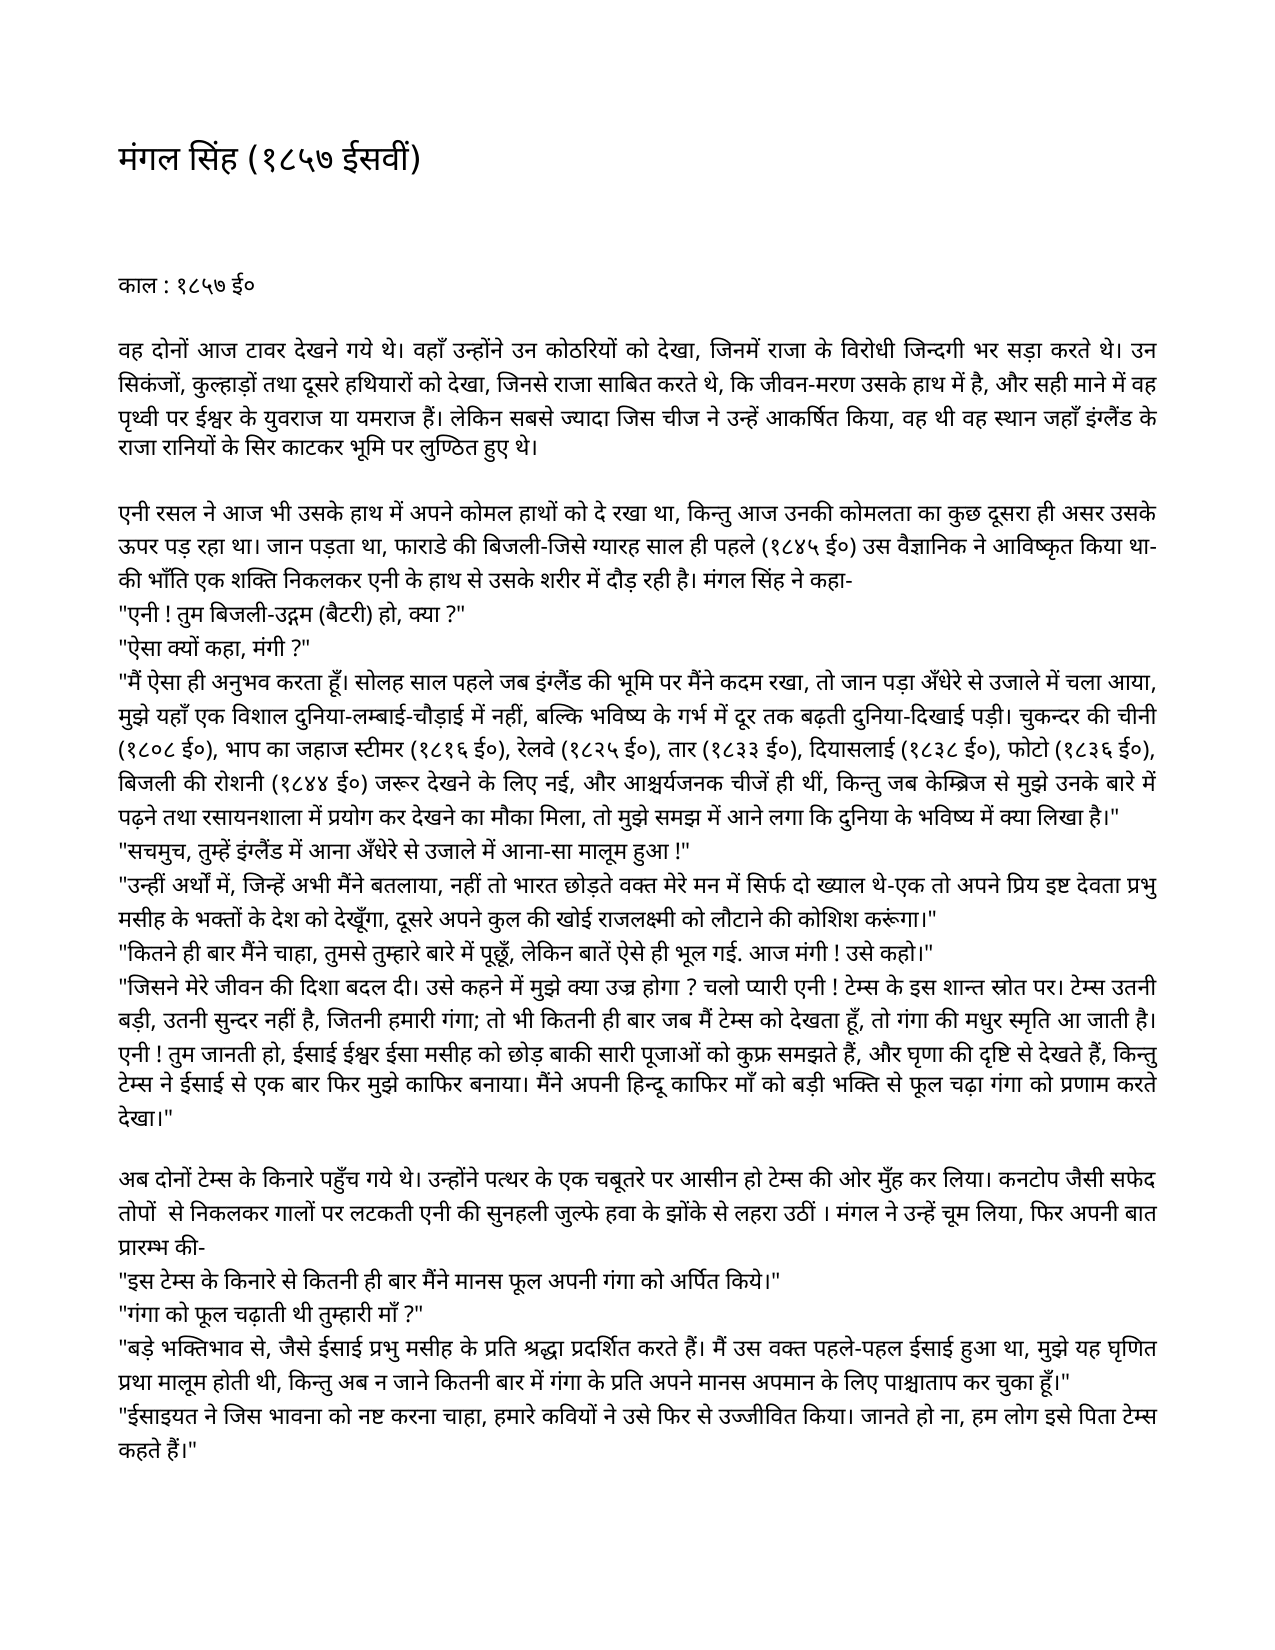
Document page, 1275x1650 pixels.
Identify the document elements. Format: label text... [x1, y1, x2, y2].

text "मैं ऐसा ही अनुभव करता हूँ। सोलह साल पहले जब इंग्लैंड की भूमि पर मैंने कदम रखा, तो जान पड़ा अँधेरे से उजाले में चला आया, मुझे यहाँ एक विशाल दुनिया-लम्बाई-चौड़ाई में नहीं, बल्कि भविष्य के गर्भ में दूर तक बढ़ती दुनिया-दिखाई पड़ी। चुकन्दर की चीनी (१८०८ ई०), भाप का जहाज स्टीमर (१८१६ ई०), रेलवे (१८२५ ई०), तार (१८३३ ई०), दियासलाई (१८३८ ई०), फोटो (१८३६ ई०), बिजली की रोशनी (१८४४ ई०) जरूर देखने के लिए नई, और आश्चर्यजनक चीजें ही थीं, किन्तु जब केम्ब्रिज से मुझे उनके बारे में पढ़ने तथा रसायनशाला में प्रयोग कर देखने का मौका मिला, तो मुझे समझ में आने लगा कि दुनिया के भविष्य में क्या लिखा है।" [118, 666, 1157, 835]
text "ऐसा क्यों कहा, मंगी ?" [118, 632, 1157, 666]
text "इस टेम्स के किनारे से कितनी ही बार मैंने मानस फूल अपनी गंगा को अर्पित किये।" [118, 1264, 1157, 1298]
text "सचमुच, तुम्हें इंग्लैंड में आना अँधेरे से उजाले में आना-सा मालूम हुआ !" [118, 835, 1157, 869]
text "गंगा को फूल चढ़ाती थी तुम्हारी माँ ?" [118, 1298, 1157, 1332]
text "एनी ! तुम बिजली-उद्गम (बैटरी) हो, क्या ?" [118, 598, 1157, 632]
text काल : १८५७ ई० [118, 269, 1157, 302]
text अब दोनों टेम्स के किनारे पहुँच गये थे। उन्होंने पत्थर के एक चबूतरे पर आसीन हो टेम्स की ओर मुँह कर लिया। कनटोप जैसी सफेद तोपों से निकलकर गालों पर लटकती एनी की सुनहली जुल्फे हवा के झोंके से लहरा उठीं । मंगल ने उन्हें चूम लिया, फिर अपनी बात प्रारम्भ की- [118, 1167, 1157, 1264]
text "जिसने मेरे जीवन की दिशा बदल दी। उसे कहने में मुझे क्या उज्र होगा ? चलो प्यारी एनी ! टेम्स के इस शान्त स्रोत पर। टेम्स उतनी बड़ी, उतनी सुन्दर नहीं है, जितनी हमारी गंगा; तो भी कितनी ही बार जब मैं टेम्स को देखता हूँ, तो गंगा की मधुर स्मृति आ जाती है। एनी ! तुम जानती हो, ईसाई ईश्वर ईसा मसीह को छोड़ बाकी सारी पूजाओं को कुफ्र समझते हैं, और घृणा की दृष्टि से देखते हैं, किन्तु टेम्स ने ईसाई से एक बार फिर मुझे काफिर बनाया। मैंने अपनी हिन्दू काफिर माँ को बड़ी भक्ति से फूल चढ़ा गंगा को प्रणाम करते देखा।" [118, 970, 1157, 1136]
subtitle मंगल सिंह (१८५७ ईसवीं) [118, 139, 1157, 184]
text "कितने ही बार मैंने चाहा, तुमसे तुम्हारे बारे में पूछूँ, लेकिन बातें ऐसे ही भूल गई. आज मंगी ! उसे कहो।" [118, 937, 1157, 970]
text "उन्हीं अर्थों में, जिन्हें अभी मैंने बतलाया, नहीं तो भारत छोड़ते वक्त मेरे मन में सिर्फ दो ख्याल थे-एक तो अपने प्रिय इष्ट देवता प्रभु मसीह के भक्तों के देश को देखूँगा, दूसरे अपने कुल की खोई राजलक्ष्मी को लौटाने की कोशिश करूंगा।" [118, 869, 1157, 937]
text एनी रसल ने आज भी उसके हाथ में अपने कोमल हाथों को दे रखा था, किन्तु आज उनकी कोमलता का कुछ दूसरा ही असर उसके ऊपर पड़ रहा था। जान पड़ता था, फाराडे की बिजली-जिसे ग्यारह साल ही पहले (१८४५ ई०) उस वैज्ञानिक ने आविष्कृत किया था-की भाँति एक शक्ति निकलकर एनी के हाथ से उसके शरीर में दौड़ रही है। मंगल सिंह ने कहा- [118, 496, 1157, 598]
text "बड़े भक्तिभाव से, जैसे ईसाई प्रभु मसीह के प्रति श्रद्धा प्रदर्शित करते हैं। मैं उस वक्त पहले-पहल ईसाई हुआ था, मुझे यह घृणित प्रथा मालूम होती थी, किन्तु अब न जाने कितनी बार में गंगा के प्रति अपने मानस अपमान के लिए पाश्चाताप कर चुका हूँ।" [118, 1332, 1157, 1400]
text "ईसाइयत ने जिस भावना को नष्ट करना चाहा, हमारे कवियों ने उसे फिर से उज्जीवित किया। जानते हो ना, हम लोग इसे पिता टेम्स कहते हैं।" [118, 1400, 1157, 1468]
text वह दोनों आज टावर देखने गये थे। वहाँ उन्होंने उन कोठरियों को देखा, जिनमें राजा के विरोधी जिन्दगी भर सड़ा करते थे। उन सिकंजों, कुल्हाड़ों तथा दूसरे हथियारों को देखा, जिनसे राजा साबित करते थे, कि जीवन-मरण उसके हाथ में है, और सही माने में वह पृथ्वी पर ईश्वर के युवराज या यमराज हैं। लेकिन सबसे ज्यादा जिस चीज ने उन्हें आकर्षित किया, वह थी वह स्थान जहाँ इंग्लैंड के राजा रानियों के सिर काटकर भूमि पर लुण्ठित हुए थे। [118, 334, 1157, 465]
